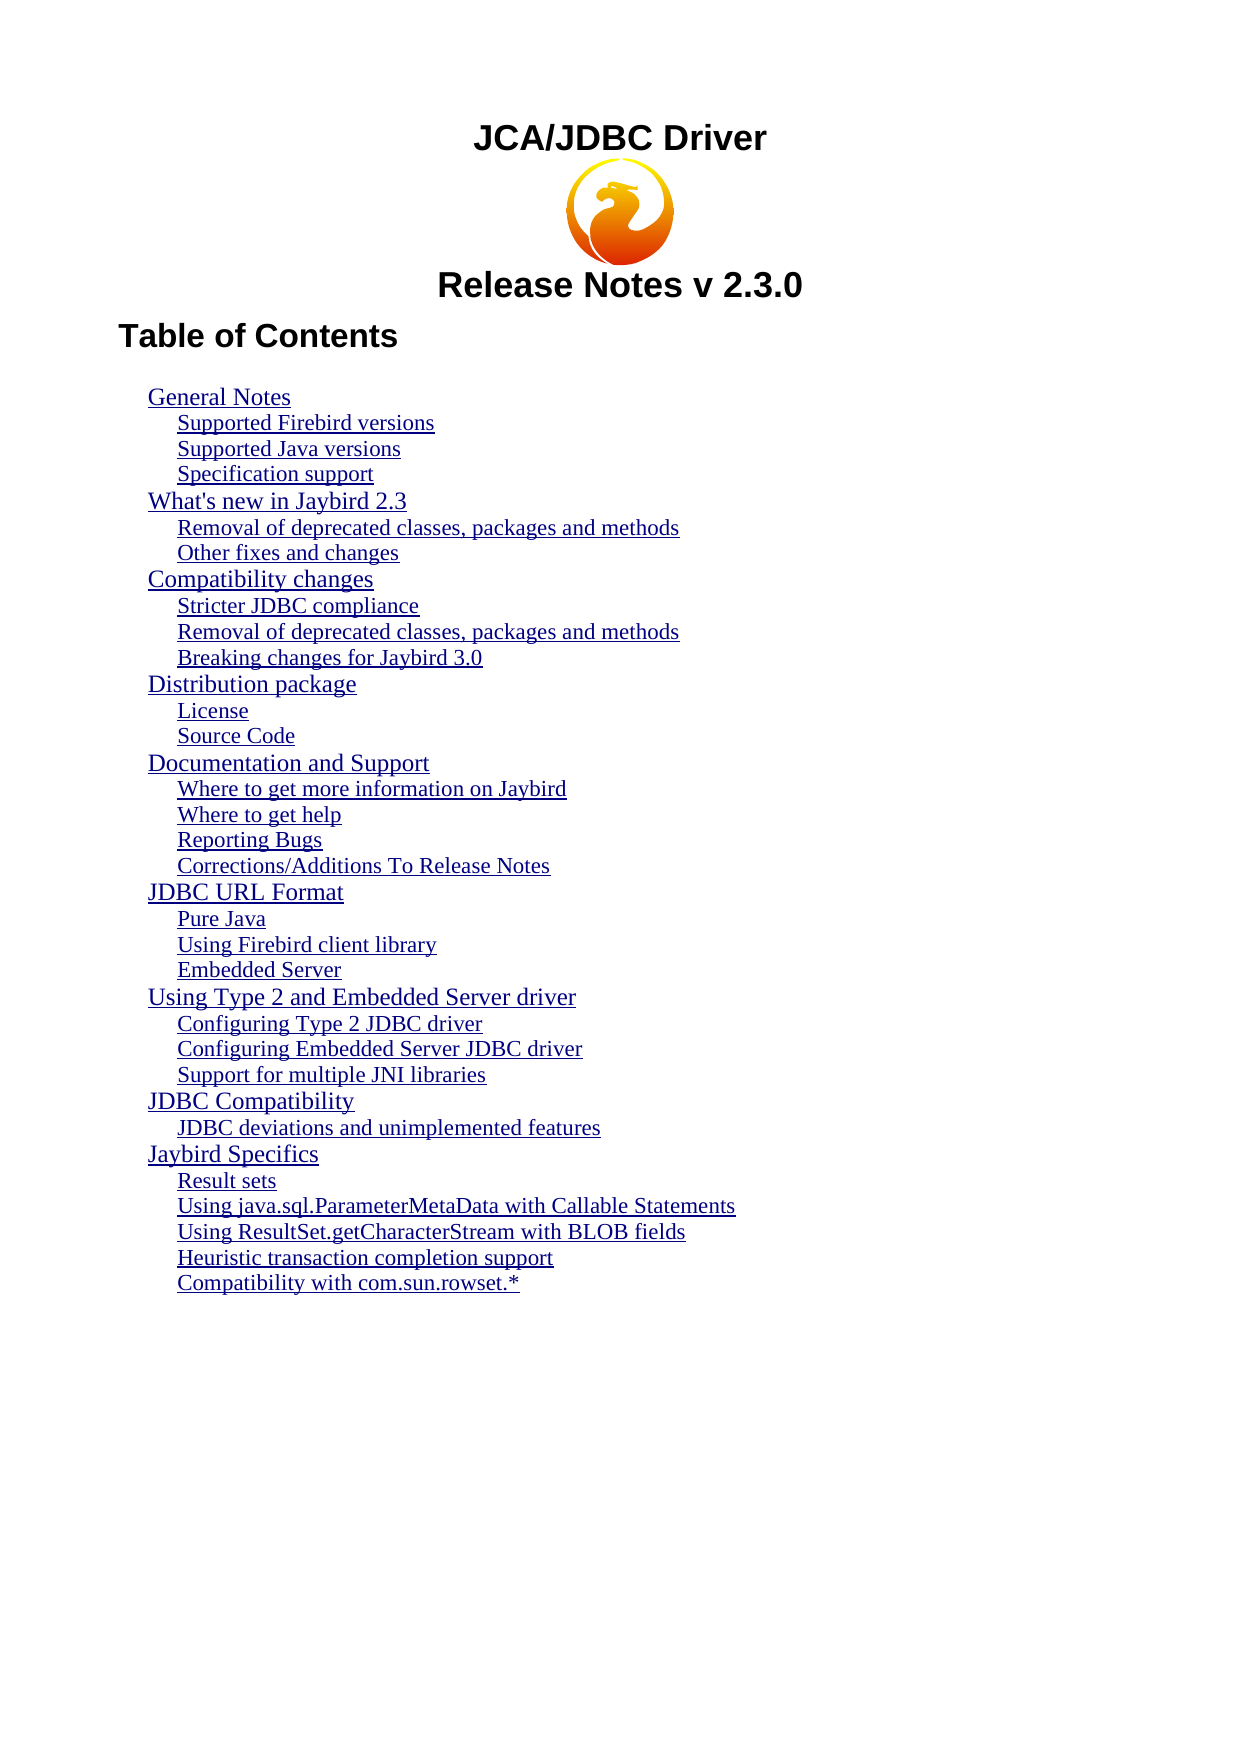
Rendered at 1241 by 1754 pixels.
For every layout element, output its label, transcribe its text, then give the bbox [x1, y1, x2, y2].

text JDBC Compatibility [148, 1087, 1122, 1115]
text Embedded Server [177, 957, 1122, 983]
text Distribution package [148, 670, 1122, 698]
text Source Code [177, 723, 1122, 749]
text Where to get help [177, 802, 1122, 827]
text Compatibility changes [148, 566, 1122, 593]
text Using Firebird client library [177, 932, 1122, 957]
text JDBC URL Format [148, 878, 1122, 906]
text Reporting Bugs [177, 827, 1122, 853]
text Configuring Embedded Server JDBC driver [177, 1036, 1122, 1061]
text Supported Java versions [177, 436, 1122, 461]
subtitle JCA/JDBC Driver Release Notes v 2.3.0 [118, 118, 1122, 305]
text Support for multiple JNI libraries [177, 1061, 1122, 1087]
text Configuring Type 2 JDBC driver [177, 1010, 1122, 1036]
text Jaybird Specifics [148, 1140, 1122, 1168]
subtitle Table of Contents [118, 318, 1122, 355]
text Using java.sql.ParameterMetaData with Callable Statements [177, 1193, 1122, 1219]
text Using Type 2 and Embedded Server driver [148, 983, 1122, 1010]
text Supported Firebird versions [177, 410, 1122, 436]
text Compatibility with com.sun.rowset.* [177, 1270, 1122, 1296]
text Using ResultSet.getCharacterStream with BLOB fields [177, 1219, 1122, 1244]
text JDBC deviations and unimplemented features [177, 1115, 1122, 1140]
text General Notes [148, 383, 1122, 410]
text Where to get more information on Jaybird [177, 776, 1122, 802]
text Stricter JDBC compliance [177, 593, 1122, 619]
text Removal of deprecated classes, packages and methods [177, 514, 1122, 540]
text Other fixes and changes [177, 540, 1122, 566]
text Pure Java [177, 906, 1122, 932]
text What's new in Jaybird 2.3 [148, 487, 1122, 514]
text License [177, 698, 1122, 723]
text Documentation and Support [148, 749, 1122, 776]
text Breaking changes for Jaybird 3.0 [177, 644, 1122, 670]
text Specification support [177, 461, 1122, 487]
text Heuristic transaction completion support [177, 1244, 1122, 1270]
text Corrections/Additions To Release Notes [177, 853, 1122, 878]
text Removal of deprecated classes, packages and methods [177, 619, 1122, 644]
text Result sets [177, 1168, 1122, 1193]
